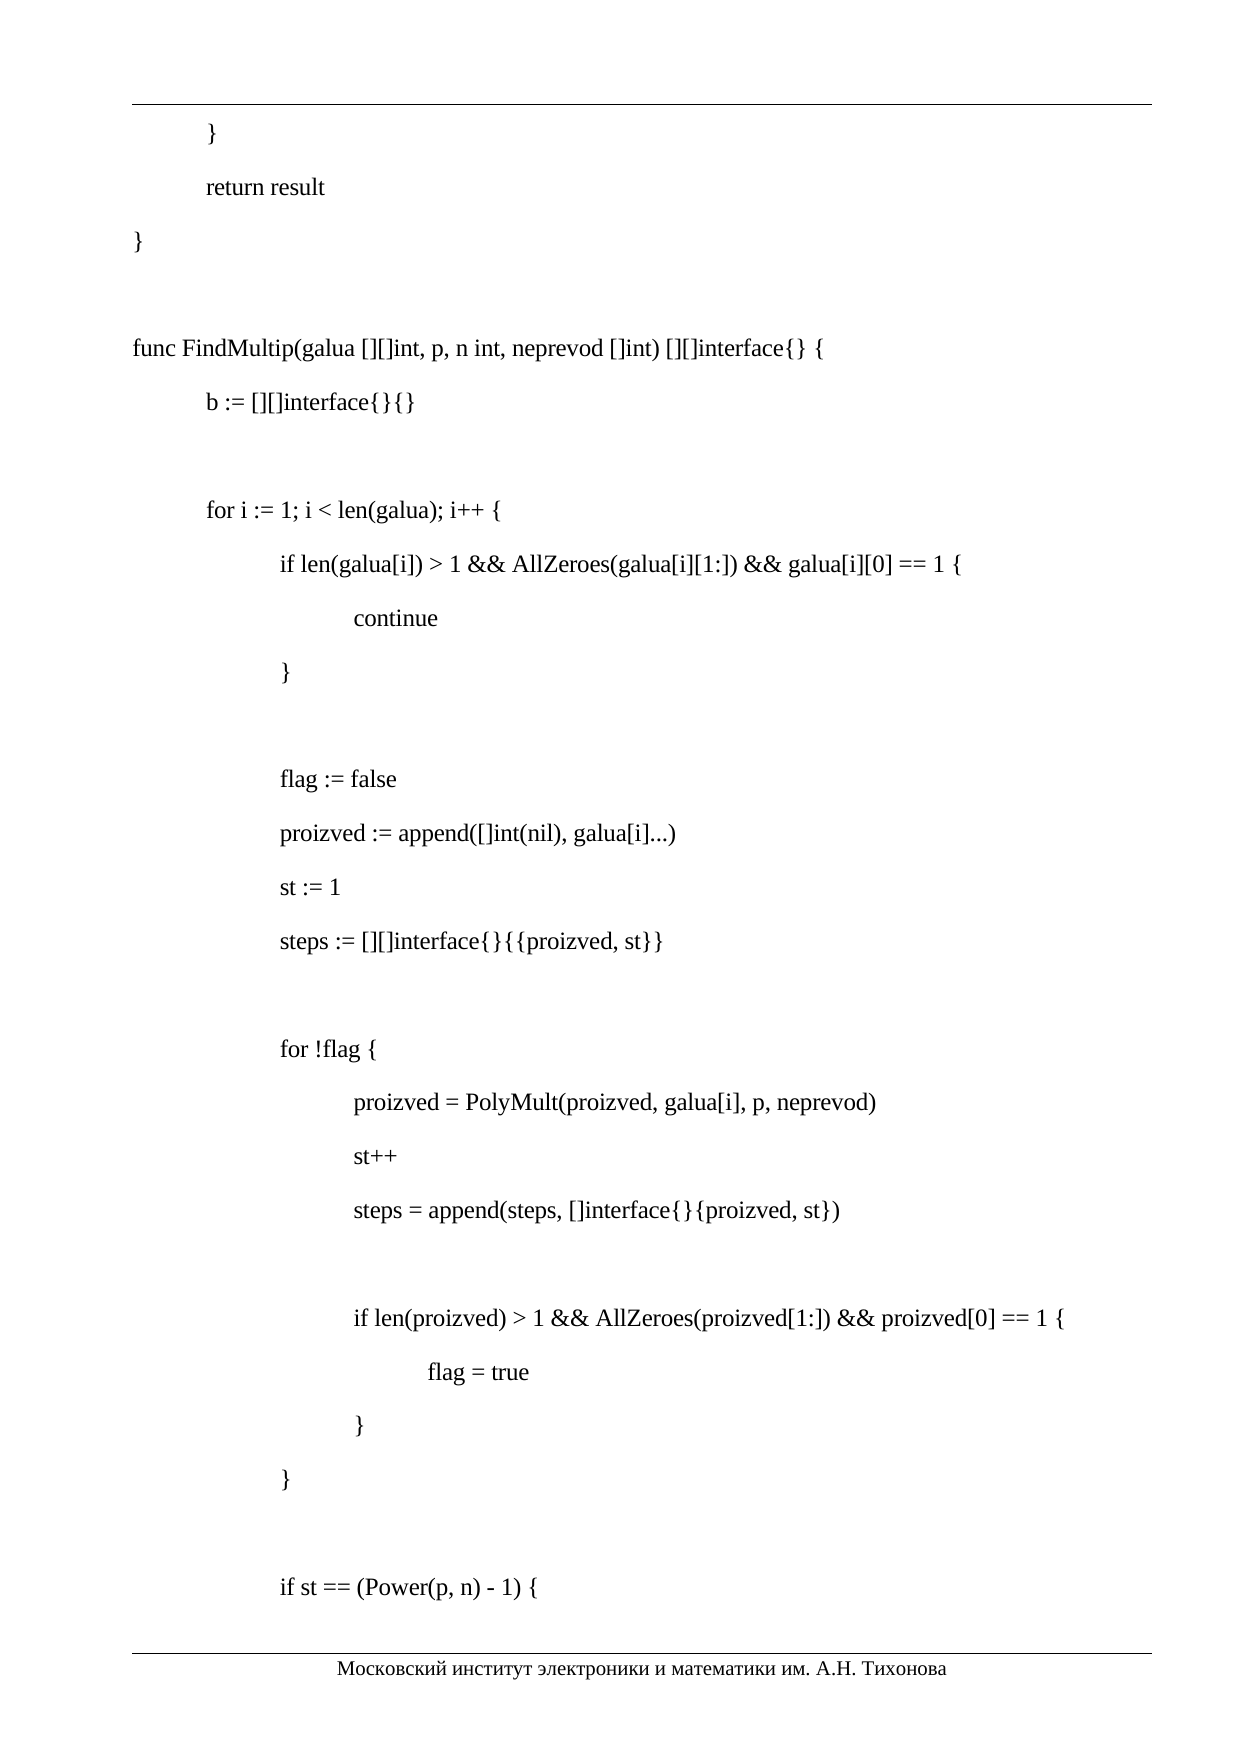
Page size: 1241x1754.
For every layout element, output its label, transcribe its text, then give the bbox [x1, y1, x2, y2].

text } [132, 226, 1152, 254]
text b := [][]interface{}{} [132, 387, 1152, 416]
text } [132, 1411, 1152, 1439]
text for i := 1; i < len(galua); i++ { [132, 495, 1152, 524]
text func FindMultip(galua [][]int, p, n int, neprevod []int) [][]interface{} { [132, 333, 1152, 362]
text proizved = PolyMult(proizved, galua[i], p, neprevod) [132, 1087, 1152, 1116]
text for !flag { [132, 1034, 1152, 1062]
text if st == (Power(p, n) - 1) { [132, 1572, 1152, 1601]
text flag := false [132, 764, 1152, 793]
text } [132, 118, 1152, 147]
text return result [132, 172, 1152, 201]
text if len(galua[i]) > 1 && AllZeroes(galua[i][1:]) && galua[i][0] == 1 { [132, 549, 1152, 578]
text proizved := append([]int(nil), galua[i]...) [132, 818, 1152, 847]
text st++ [132, 1141, 1152, 1170]
text if len(proizved) > 1 && AllZeroes(proizved[1:]) && proizved[0] == 1 { [132, 1303, 1152, 1332]
text steps = append(steps, []interface{}{proizved, st}) [132, 1195, 1152, 1224]
text } [132, 657, 1152, 685]
text st := 1 [132, 872, 1152, 901]
text flag = true [132, 1357, 1152, 1386]
text } [132, 1464, 1152, 1493]
text steps := [][]interface{}{{proizved, st}} [132, 926, 1152, 955]
text continue [132, 603, 1152, 632]
